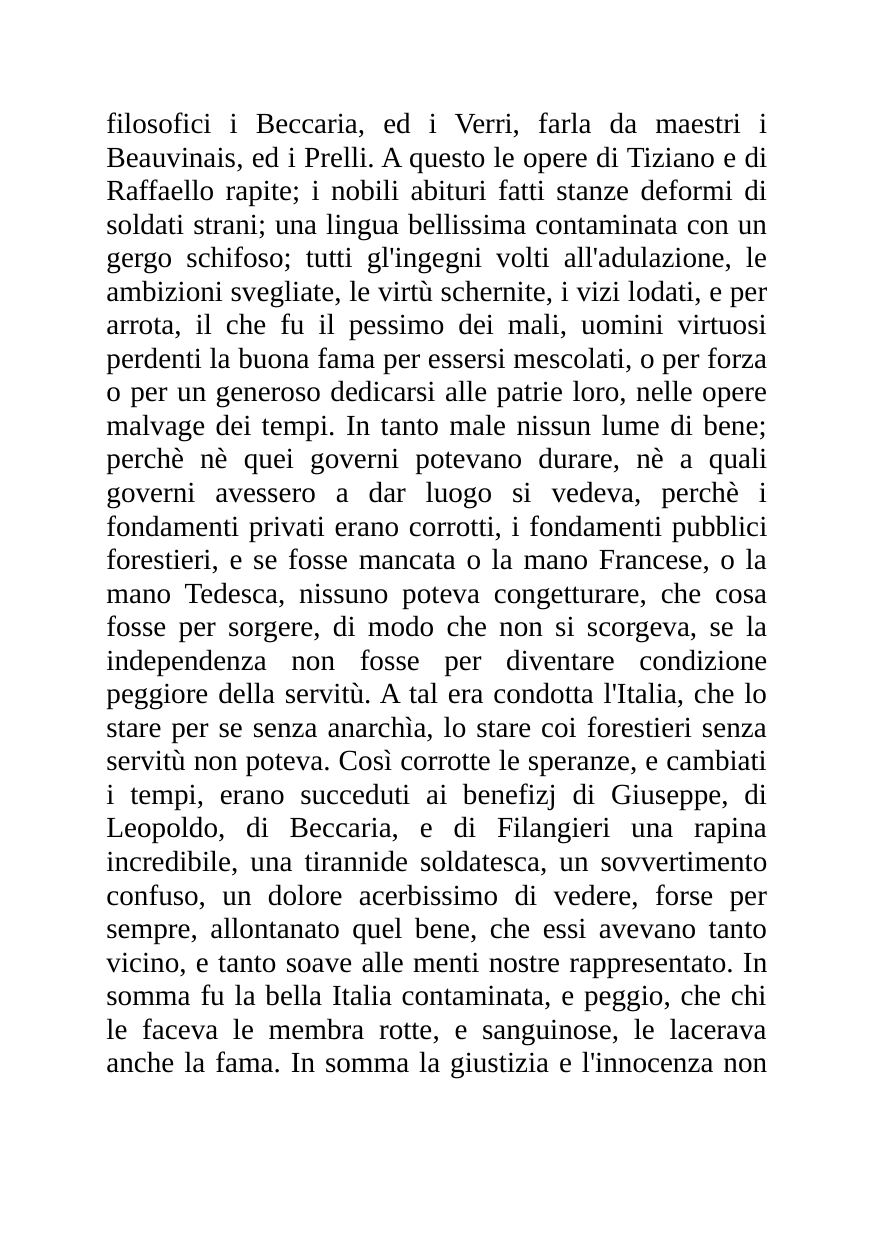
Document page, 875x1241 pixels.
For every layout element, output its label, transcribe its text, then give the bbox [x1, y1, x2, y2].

text filosofici i Beccaria, ed i Verri, farla da maestri i Beauvinais, ed i Prelli. A questo le opere di Tiziano e di Raffaello rapite; i nobili abituri fatti stanze deformi di soldati strani; una lingua bellissima contaminata con un gergo schifoso; tutti gl'ingegni volti all'adulazione, le ambizioni svegliate, le virtù schernite, i vizi lodati, e per arrota, il che fu il pessimo dei mali, uomini virtuosi perdenti la buona fama per essersi mescolati, o per forza o per un generoso dedicarsi alle patrie loro, nelle opere malvage dei tempi. In tanto male nissun lume di bene; perchè nè quei governi potevano durare, nè a quali governi avessero a dar luogo si vedeva, perchè i fondamenti privati erano corrotti, i fondamenti pubblici forestieri, e se fosse mancata o la mano Francese, o la mano Tedesca, nissuno poteva congetturare, che cosa fosse per sorgere, di modo che non si scorgeva, se la independenza non fosse per diventare condizione peggiore della servitù. A tal era condotta l'Italia, che lo stare per se senza anarchìa, lo stare coi forestieri senza servitù non poteva. Così corrotte le speranze, e cambiati i tempi, erano succeduti ai benefizj di Giuseppe, di Leopoldo, di Beccaria, e di Filangieri una rapina incredibile, una tirannide soldatesca, un sovvertimento confuso, un dolore acerbissimo di vedere, forse per sempre, allontanato quel bene, che essi avevano tanto vicino, e tanto soave alle menti nostre rappresentato. In somma fu la bella Italia contaminata, e peggio, che chi le faceva le membra rotte, e sanguinose, le lacerava anche la fama. In somma la giustizia e l'innocenza non [106, 106, 768, 1079]
